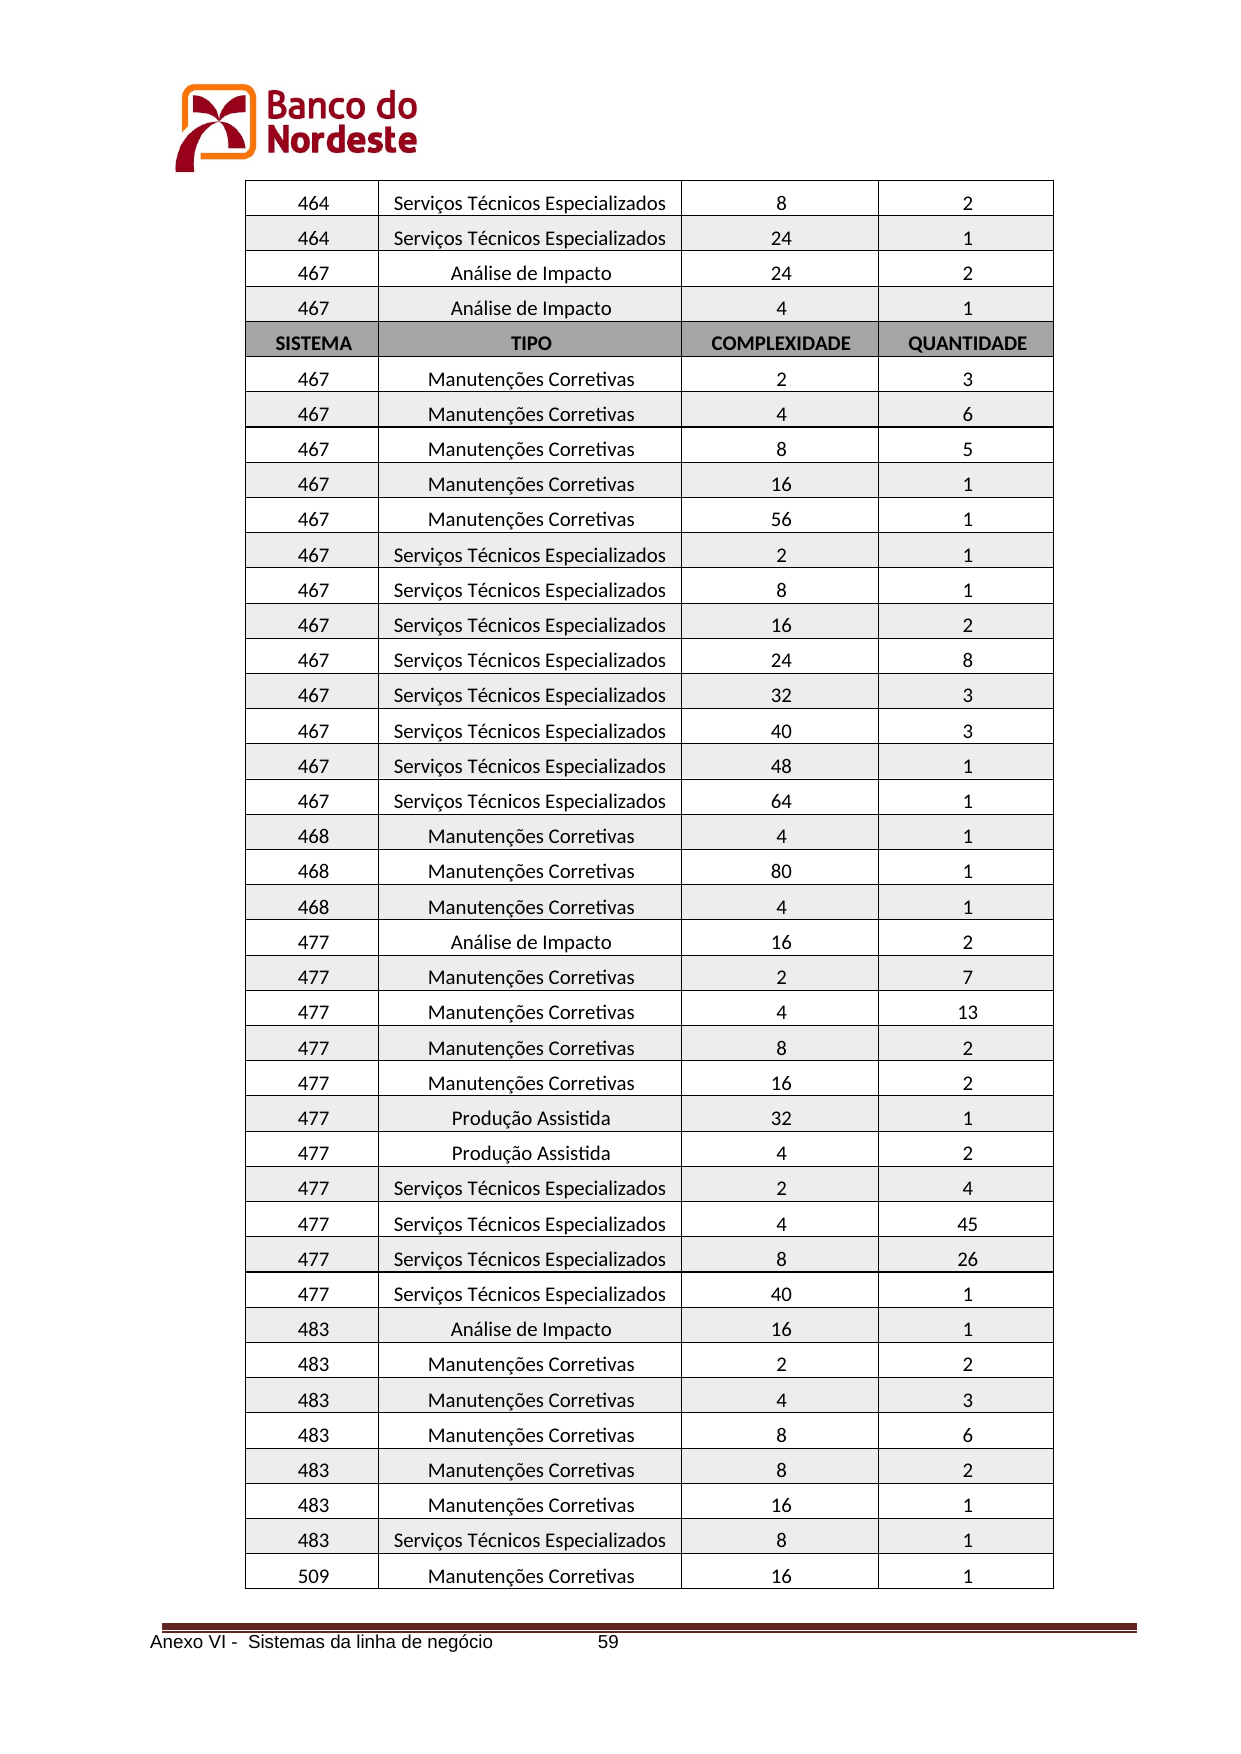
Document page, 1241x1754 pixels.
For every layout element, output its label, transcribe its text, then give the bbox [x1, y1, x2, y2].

table_cell 467 [246, 428, 378, 462]
table_cell 468 [246, 850, 378, 884]
table_cell Serviços Técnicos Especializados [379, 639, 681, 673]
table_cell 2 [879, 604, 1053, 638]
table_cell 464 [246, 216, 378, 250]
table_cell 6 [879, 392, 1053, 426]
table_cell 45 [879, 1202, 1053, 1236]
table_cell Produção Assistida [379, 1096, 681, 1131]
table_cell 3 [879, 709, 1053, 743]
table_cell Produção Assistida [379, 1132, 681, 1166]
table_cell 2 [879, 1343, 1053, 1377]
table_cell 3 [879, 674, 1053, 708]
table_cell Serviços Técnicos Especializados [379, 568, 681, 602]
table_cell 477 [246, 956, 378, 990]
table_cell Serviços Técnicos Especializados [379, 1273, 681, 1307]
table_cell 4 [682, 1378, 878, 1412]
table_cell Manutenções Corretivas [379, 1061, 681, 1095]
table_cell 467 [246, 533, 378, 567]
table_cell 467 [246, 463, 378, 497]
table_cell 1 [879, 498, 1053, 532]
table_cell Análise de Impacto [379, 251, 681, 286]
table_cell 48 [682, 744, 878, 778]
table_cell 2 [879, 1026, 1053, 1060]
table_cell 8 [682, 1026, 878, 1060]
table_cell Serviços Técnicos Especializados [379, 604, 681, 638]
table_cell 483 [246, 1449, 378, 1483]
table_cell 477 [246, 1202, 378, 1236]
table_cell 2 [879, 1061, 1053, 1095]
table_cell Manutenções Corretivas [379, 1484, 681, 1518]
table_cell 2 [682, 533, 878, 567]
table_cell 32 [682, 1096, 878, 1131]
table_cell 1 [879, 744, 1053, 778]
table_cell Análise de Impacto [379, 920, 681, 954]
table_cell 24 [682, 216, 878, 250]
table_cell 1 [879, 1308, 1053, 1342]
table_cell 16 [682, 1554, 878, 1588]
table_cell 467 [246, 639, 378, 673]
table_cell 467 [246, 357, 378, 391]
table_cell 40 [682, 1273, 878, 1307]
table_cell 2 [879, 181, 1053, 215]
table_cell 16 [682, 1061, 878, 1095]
table_cell Serviços Técnicos Especializados [379, 1237, 681, 1271]
table_cell 1 [879, 463, 1053, 497]
table_cell Manutenções Corretivas [379, 392, 681, 426]
table_cell 4 [682, 885, 878, 919]
table_cell 2 [682, 956, 878, 990]
table_cell 24 [682, 251, 878, 286]
table_cell Manutenções Corretivas [379, 1554, 681, 1588]
table_cell 464 [246, 181, 378, 215]
table_cell 2 [682, 357, 878, 391]
table_cell 468 [246, 885, 378, 919]
table_cell 1 [879, 287, 1053, 321]
table_cell Manutenções Corretivas [379, 1449, 681, 1483]
table_cell Manutenções Corretivas [379, 1343, 681, 1377]
table_cell Manutenções Corretivas [379, 463, 681, 497]
table_cell 16 [682, 1484, 878, 1518]
table_cell 467 [246, 287, 378, 321]
table_cell 1 [879, 1096, 1053, 1131]
table_cell 16 [682, 604, 878, 638]
table_cell 477 [246, 1167, 378, 1201]
table_cell 477 [246, 1026, 378, 1060]
table_cell 2 [879, 920, 1053, 954]
table_cell 8 [682, 1449, 878, 1483]
table_cell 4 [879, 1167, 1053, 1201]
table_cell Manutenções Corretivas [379, 815, 681, 849]
table_cell 468 [246, 815, 378, 849]
table_cell 467 [246, 568, 378, 602]
table_cell 56 [682, 498, 878, 532]
table_cell 467 [246, 604, 378, 638]
table_cell Manutenções Corretivas [379, 991, 681, 1025]
table_cell 477 [246, 920, 378, 954]
table_cell Análise de Impacto [379, 1308, 681, 1342]
table_cell 8 [682, 1413, 878, 1447]
table_cell Manutenções Corretivas [379, 956, 681, 990]
table_cell 1 [879, 216, 1053, 250]
table_cell Serviços Técnicos Especializados [379, 216, 681, 250]
table_cell Serviços Técnicos Especializados [379, 744, 681, 778]
table_cell 1 [879, 850, 1053, 884]
table_cell 477 [246, 1132, 378, 1166]
table_cell 4 [682, 392, 878, 426]
picture [165, 73, 424, 180]
table_cell 483 [246, 1413, 378, 1447]
table_cell 477 [246, 1061, 378, 1095]
table_cell 477 [246, 1096, 378, 1131]
table_cell Serviços Técnicos Especializados [379, 1202, 681, 1236]
table_cell Manutenções Corretivas [379, 1026, 681, 1060]
table_cell 64 [682, 780, 878, 814]
table_cell 80 [682, 850, 878, 884]
table_cell 477 [246, 1237, 378, 1271]
table_cell 483 [246, 1519, 378, 1553]
table_cell 483 [246, 1378, 378, 1412]
table_cell 4 [682, 287, 878, 321]
table_cell Manutenções Corretivas [379, 1413, 681, 1447]
table_cell 8 [879, 639, 1053, 673]
table_cell 16 [682, 1308, 878, 1342]
table_cell 1 [879, 533, 1053, 567]
table_cell 4 [682, 815, 878, 849]
table_cell 16 [682, 463, 878, 497]
table_cell 6 [879, 1413, 1053, 1447]
table_cell 2 [879, 1132, 1053, 1166]
table_cell 8 [682, 428, 878, 462]
table_cell 2 [879, 251, 1053, 286]
table_cell 2 [682, 1167, 878, 1201]
table_cell Manutenções Corretivas [379, 850, 681, 884]
table_cell 1 [879, 1554, 1053, 1588]
table_cell 1 [879, 1484, 1053, 1518]
table_cell 467 [246, 498, 378, 532]
table_cell Manutenções Corretivas [379, 357, 681, 391]
table_cell Serviços Técnicos Especializados [379, 1167, 681, 1201]
table_cell 477 [246, 991, 378, 1025]
table_cell 26 [879, 1237, 1053, 1271]
table_cell Serviços Técnicos Especializados [379, 780, 681, 814]
table_cell 8 [682, 181, 878, 215]
table_cell Serviços Técnicos Especializados [379, 709, 681, 743]
table_cell 8 [682, 1519, 878, 1553]
table_cell Manutenções Corretivas [379, 1378, 681, 1412]
table_cell 4 [682, 991, 878, 1025]
table_cell 483 [246, 1484, 378, 1518]
table_cell 467 [246, 674, 378, 708]
table_cell Manutenções Corretivas [379, 428, 681, 462]
table_cell 3 [879, 357, 1053, 391]
table_cell 4 [682, 1202, 878, 1236]
table_cell Manutenções Corretivas [379, 885, 681, 919]
table_cell 3 [879, 1378, 1053, 1412]
table_cell 24 [682, 639, 878, 673]
table_cell 1 [879, 1519, 1053, 1553]
table_cell 1 [879, 568, 1053, 602]
table_cell 483 [246, 1343, 378, 1377]
table_cell 5 [879, 428, 1053, 462]
table_cell 467 [246, 709, 378, 743]
table_cell 8 [682, 568, 878, 602]
table_cell 1 [879, 815, 1053, 849]
table_cell Manutenções Corretivas [379, 498, 681, 532]
table_cell QUANTIDADE [879, 322, 1053, 356]
table_cell Serviços Técnicos Especializados [379, 181, 681, 215]
table_cell 2 [682, 1343, 878, 1377]
table_cell 4 [682, 1132, 878, 1166]
table_cell 467 [246, 251, 378, 286]
table_cell 509 [246, 1554, 378, 1588]
table_cell 467 [246, 392, 378, 426]
table_cell 467 [246, 744, 378, 778]
table_cell Serviços Técnicos Especializados [379, 1519, 681, 1553]
table_cell 16 [682, 920, 878, 954]
table_cell 1 [879, 780, 1053, 814]
table_cell 13 [879, 991, 1053, 1025]
table_cell 7 [879, 956, 1053, 990]
table_cell 8 [682, 1237, 878, 1271]
table_cell 1 [879, 1273, 1053, 1307]
table_cell Serviços Técnicos Especializados [379, 674, 681, 708]
table_cell 1 [879, 885, 1053, 919]
table_cell Serviços Técnicos Especializados [379, 533, 681, 567]
table_cell 477 [246, 1273, 378, 1307]
table_cell TIPO [379, 322, 681, 356]
table_cell 483 [246, 1308, 378, 1342]
table_cell COMPLEXIDADE [682, 322, 878, 356]
table_cell SISTEMA [246, 322, 378, 356]
table_cell 467 [246, 780, 378, 814]
table_cell 40 [682, 709, 878, 743]
table_cell 2 [879, 1449, 1053, 1483]
table_cell Análise de Impacto [379, 287, 681, 321]
table_cell 32 [682, 674, 878, 708]
